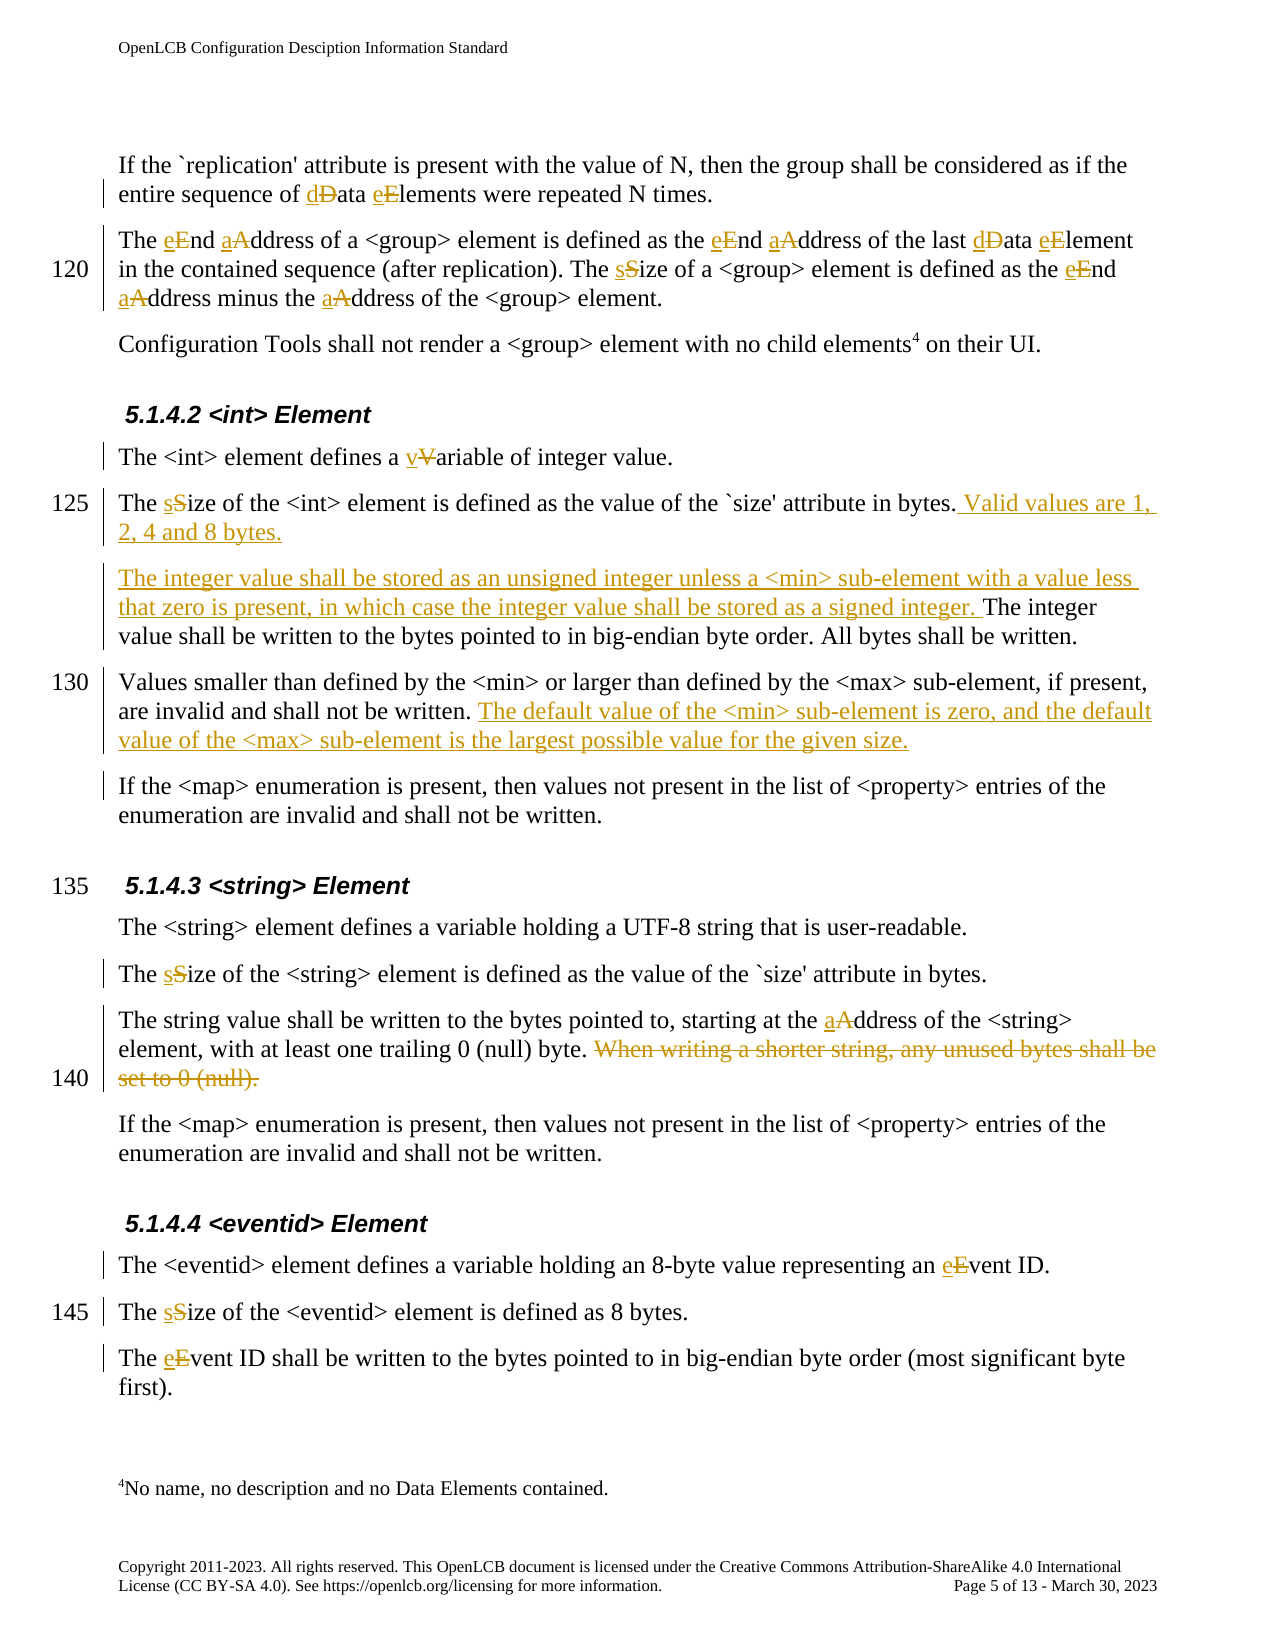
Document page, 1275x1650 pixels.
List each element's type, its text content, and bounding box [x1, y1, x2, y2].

text The <string> element defines a variable holding a UTF-8 string that is user-readable. [118, 912, 1157, 941]
text Configuration Tools shall not render a <group> element with no child elements on their UI. [118, 329, 1157, 358]
text The <eventid> element defines a variable holding an 8-byte value representing an event ID. [118, 1251, 1157, 1279]
text The event ID shall be written to the bytes pointed to in big-endian byte order (most significant byte first). [118, 1343, 1157, 1401]
text The size of the <eventid> element is defined as 8 bytes. [118, 1297, 1157, 1326]
text If the <map> enumeration is present, then values not present in the list of <property> entries of the enumeration are invalid and shall not be written. [118, 771, 1157, 829]
text The size of the <string> element is defined as the value of the `size' attribute in bytes. [118, 959, 1157, 988]
text If the <map> enumeration is present, then values not present in the list of <property> entries of the enumeration are invalid and shall not be written. [118, 1109, 1157, 1167]
text The string value shall be written to the bytes pointed to, starting at the address of the <string> element, with at least one trailing 0 (null) byte. [118, 1005, 1157, 1092]
subtitle <int> Element [118, 401, 1157, 429]
text The <int> element defines a variable of integer value. [118, 442, 1157, 470]
text Values smaller than defined by the <min> or larger than defined by the <max> sub-element, if present, are invalid and shall not be written. The default value of the <min> sub-element is zero, and the default value of the <max> sub-element is the largest possible value for the given size. [118, 667, 1157, 753]
text The integer value shall be stored as an unsigned integer unless a <min> sub-element with a value less that zero is present, in which case the integer value shall be stored as a signed integer. The integer value shall be written to the bytes pointed to in big-endian byte order. All bytes shall be written. [118, 563, 1157, 649]
text The size of the <int> element is defined as the value of the `size' attribute in bytes. Valid values are 1, 2, 4 and 8 bytes. [118, 488, 1157, 546]
subtitle <string> Element [118, 871, 1157, 900]
subtitle <eventid> Element [118, 1209, 1157, 1238]
text No name, no description and no Data Elements contained. [118, 1476, 1157, 1500]
text If the `replication' attribute is present with the value of N, then the group shall be considered as if the entire sequence of data elements were repeated N times. [118, 150, 1157, 207]
text The end address of a <group> element is defined as the end address of the last data element in the contained sequence (after replication). The size of a <group> element is defined as the end address minus the address of the <group> element. [118, 225, 1157, 311]
